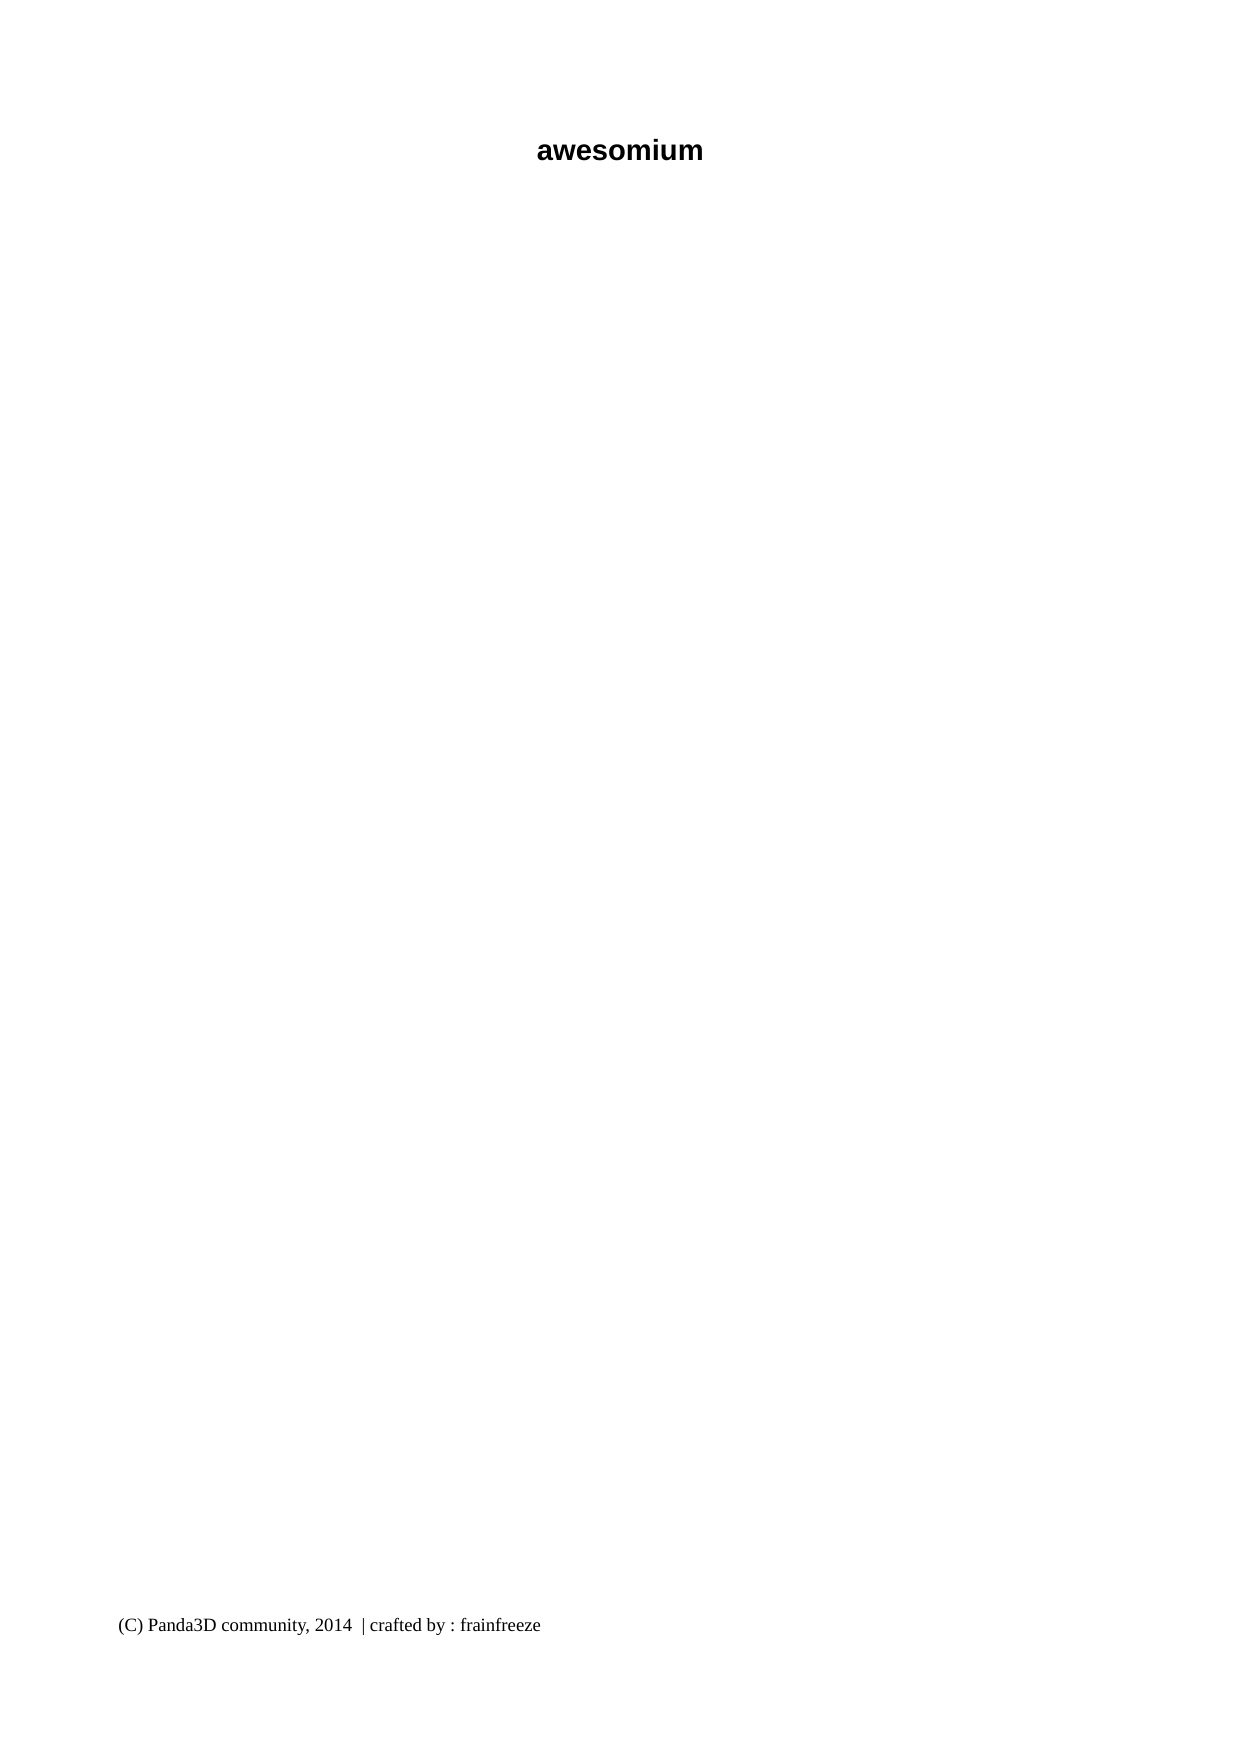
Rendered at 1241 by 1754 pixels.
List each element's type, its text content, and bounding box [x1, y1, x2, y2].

subtitle awesomium [118, 133, 1122, 166]
